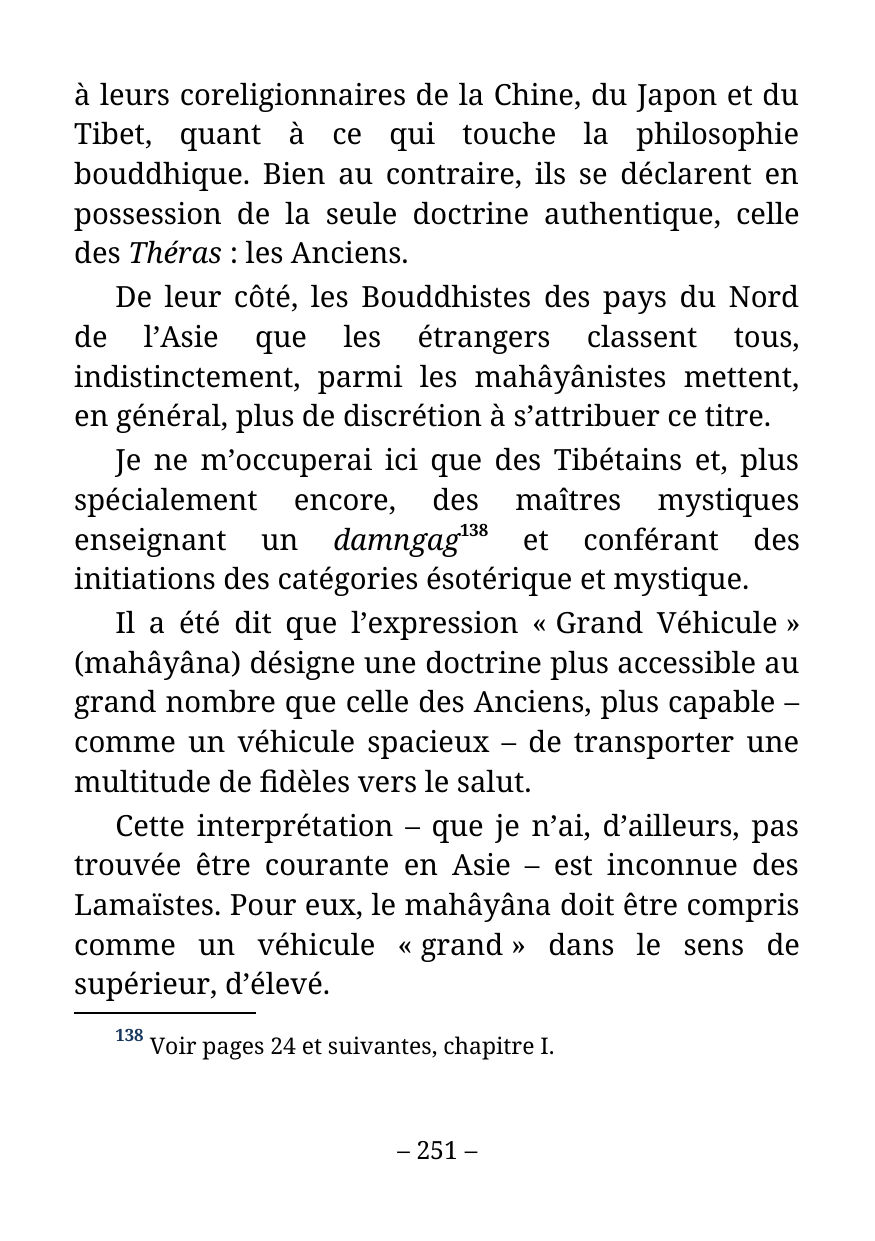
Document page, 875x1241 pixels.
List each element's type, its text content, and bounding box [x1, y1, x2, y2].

text Je ne m’occuperai ici que des Tibétains et, plus spécialement encore, des maîtres mystiques enseignant un damngag et conférant des initiations des catégories ésotérique et mystique. [74, 439, 800, 598]
text Cette interprétation – que je n’ai, d’ailleurs, pas trouvée être courante en Asie – est inconnue des Lamaïstes. Pour eux, le mahâyâna doit être compris comme un véhicule « grand » dans le sens de supérieur, d’élevé. [74, 805, 800, 1003]
text De leur côté, les Bouddhistes des pays du Nord de l’Asie que les étrangers classent tous, indistinctement, parmi les mahâyânistes mettent, en général, plus de discrétion à s’attribuer ce titre. [74, 276, 800, 435]
text Voir pages 24 et suivantes, chapitre I. [74, 1023, 800, 1063]
text à leurs coreligionnaires de la Chine, du Japon et du Tibet, quant à ce qui touche la philosophie bouddhique. Bien au contraire, ils se déclarent en possession de la seule doctrine authentique, celle des Théras : les Anciens. [74, 74, 800, 272]
text Il a été dit que l’expression « Grand Véhicule » (mahâyâna) désigne une doctrine plus accessible au grand nombre que celle des Anciens, plus capable –comme un véhicule spacieux – de transporter une multitude de fidèles vers le salut. [74, 602, 800, 801]
